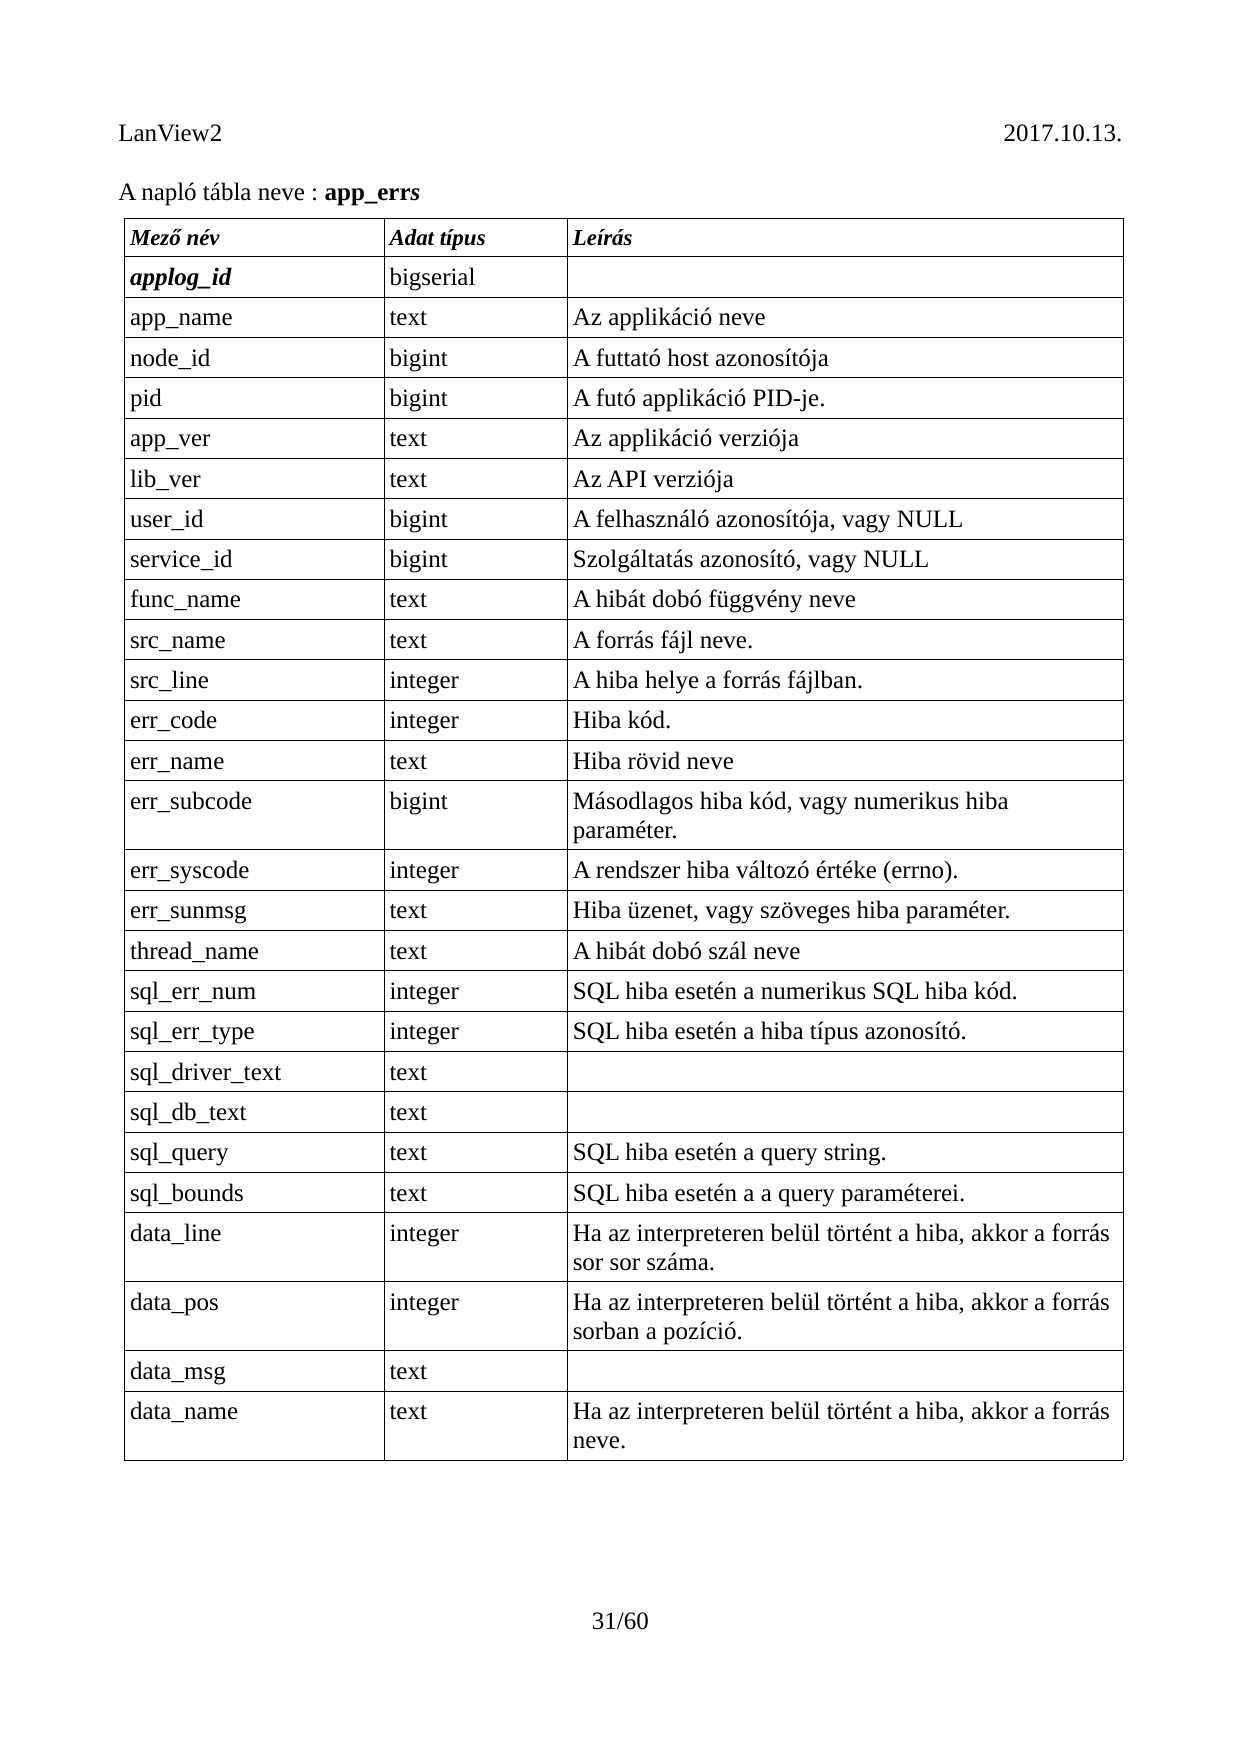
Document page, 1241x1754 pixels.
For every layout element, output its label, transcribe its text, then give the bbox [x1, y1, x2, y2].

table_cell A felhasználó azonosítója, vagy NULL [568, 499, 1123, 538]
table_cell text [385, 741, 567, 780]
table_cell func_name [125, 580, 384, 619]
table_cell bigint [385, 781, 567, 849]
table_cell service_id [125, 540, 384, 579]
table_cell SQL hiba esetén a hiba típus azonosító. [568, 1012, 1123, 1051]
table_cell integer [385, 701, 567, 740]
table_cell lib_ver [125, 459, 384, 498]
table_cell text [385, 620, 567, 659]
table_cell SQL hiba esetén a numerikus SQL hiba kód. [568, 971, 1123, 1011]
table_cell bigint [385, 338, 567, 377]
table_cell text [385, 1092, 567, 1132]
table_cell app_name [125, 298, 384, 337]
table_cell Az API verziója [568, 459, 1123, 498]
table_cell text [385, 1392, 567, 1460]
table_cell text [385, 1052, 567, 1091]
table_cell text [385, 1133, 567, 1172]
table_cell sql_bounds [125, 1173, 384, 1212]
table_cell bigint [385, 499, 567, 538]
table_header Leírás [568, 219, 1123, 256]
table_cell bigserial [385, 257, 567, 297]
table_cell app_ver [125, 419, 384, 458]
table_cell text [385, 459, 567, 498]
table_cell bigint [385, 540, 567, 579]
table_cell data_msg [125, 1351, 384, 1391]
table_cell text [385, 1351, 567, 1391]
table_cell sql_err_num [125, 971, 384, 1011]
table_cell data_name [125, 1392, 384, 1460]
table_cell [568, 1092, 1123, 1132]
table_cell integer [385, 1012, 567, 1051]
table_cell sql_driver_text [125, 1052, 384, 1091]
table_cell bigint [385, 378, 567, 417]
table_cell err_subcode [125, 781, 384, 849]
table_cell sql_err_type [125, 1012, 384, 1051]
table_cell Hiba kód. [568, 701, 1123, 740]
table_cell Az applikáció verziója [568, 419, 1123, 458]
table_cell Hiba üzenet, vagy szöveges hiba paraméter. [568, 891, 1123, 930]
table_cell Ha az interpreteren belül történt a hiba, akkor a forrás sor sor száma. [568, 1213, 1123, 1281]
table_cell sql_db_text [125, 1092, 384, 1132]
table_cell integer [385, 1282, 567, 1350]
table_cell A futó applikáció PID-je. [568, 378, 1123, 417]
table_cell Ha az interpreteren belül történt a hiba, akkor a forrás sorban a pozíció. [568, 1282, 1123, 1350]
table_cell data_line [125, 1213, 384, 1281]
table_cell text [385, 1173, 567, 1212]
table_cell Hiba rövid neve [568, 741, 1123, 780]
table_cell sql_query [125, 1133, 384, 1172]
table_cell A hiba helye a forrás fájlban. [568, 660, 1123, 700]
table_cell [568, 257, 1123, 297]
table_cell integer [385, 850, 567, 890]
table_cell [568, 1052, 1123, 1091]
table_cell A rendszer hiba változó értéke (errno). [568, 850, 1123, 890]
table_cell A futtató host azonosítója [568, 338, 1123, 377]
table_cell A hibát dobó függvény neve [568, 580, 1123, 619]
table_cell integer [385, 1213, 567, 1281]
table_cell Másodlagos hiba kód, vagy numerikus hiba paraméter. [568, 781, 1123, 849]
table_cell err_syscode [125, 850, 384, 890]
table_cell data_pos [125, 1282, 384, 1350]
table_cell text [385, 891, 567, 930]
table_cell src_name [125, 620, 384, 659]
text A napló tábla neve : app_errs [118, 177, 1122, 206]
table_cell SQL hiba esetén a a query paraméterei. [568, 1173, 1123, 1212]
table_cell thread_name [125, 931, 384, 970]
table_cell Az applikáció neve [568, 298, 1123, 337]
table_cell src_line [125, 660, 384, 700]
table_cell [568, 1351, 1123, 1391]
table_cell err_sunmsg [125, 891, 384, 930]
table_cell node_id [125, 338, 384, 377]
table_cell text [385, 298, 567, 337]
table_cell A hibát dobó szál neve [568, 931, 1123, 970]
table_cell err_name [125, 741, 384, 780]
table_cell err_code [125, 701, 384, 740]
table_cell Ha az interpreteren belül történt a hiba, akkor a forrás neve. [568, 1392, 1123, 1460]
table_cell text [385, 580, 567, 619]
table_cell integer [385, 971, 567, 1011]
table_cell user_id [125, 499, 384, 538]
table_cell text [385, 931, 567, 970]
table_cell pid [125, 378, 384, 417]
table_cell Szolgáltatás azonosító, vagy NULL [568, 540, 1123, 579]
table_header Mező név [125, 219, 384, 256]
table_cell SQL hiba esetén a query string. [568, 1133, 1123, 1172]
table_cell applog_id [125, 257, 384, 297]
table_header Adat típus [385, 219, 567, 256]
table_cell integer [385, 660, 567, 700]
table_cell text [385, 419, 567, 458]
table_cell A forrás fájl neve. [568, 620, 1123, 659]
